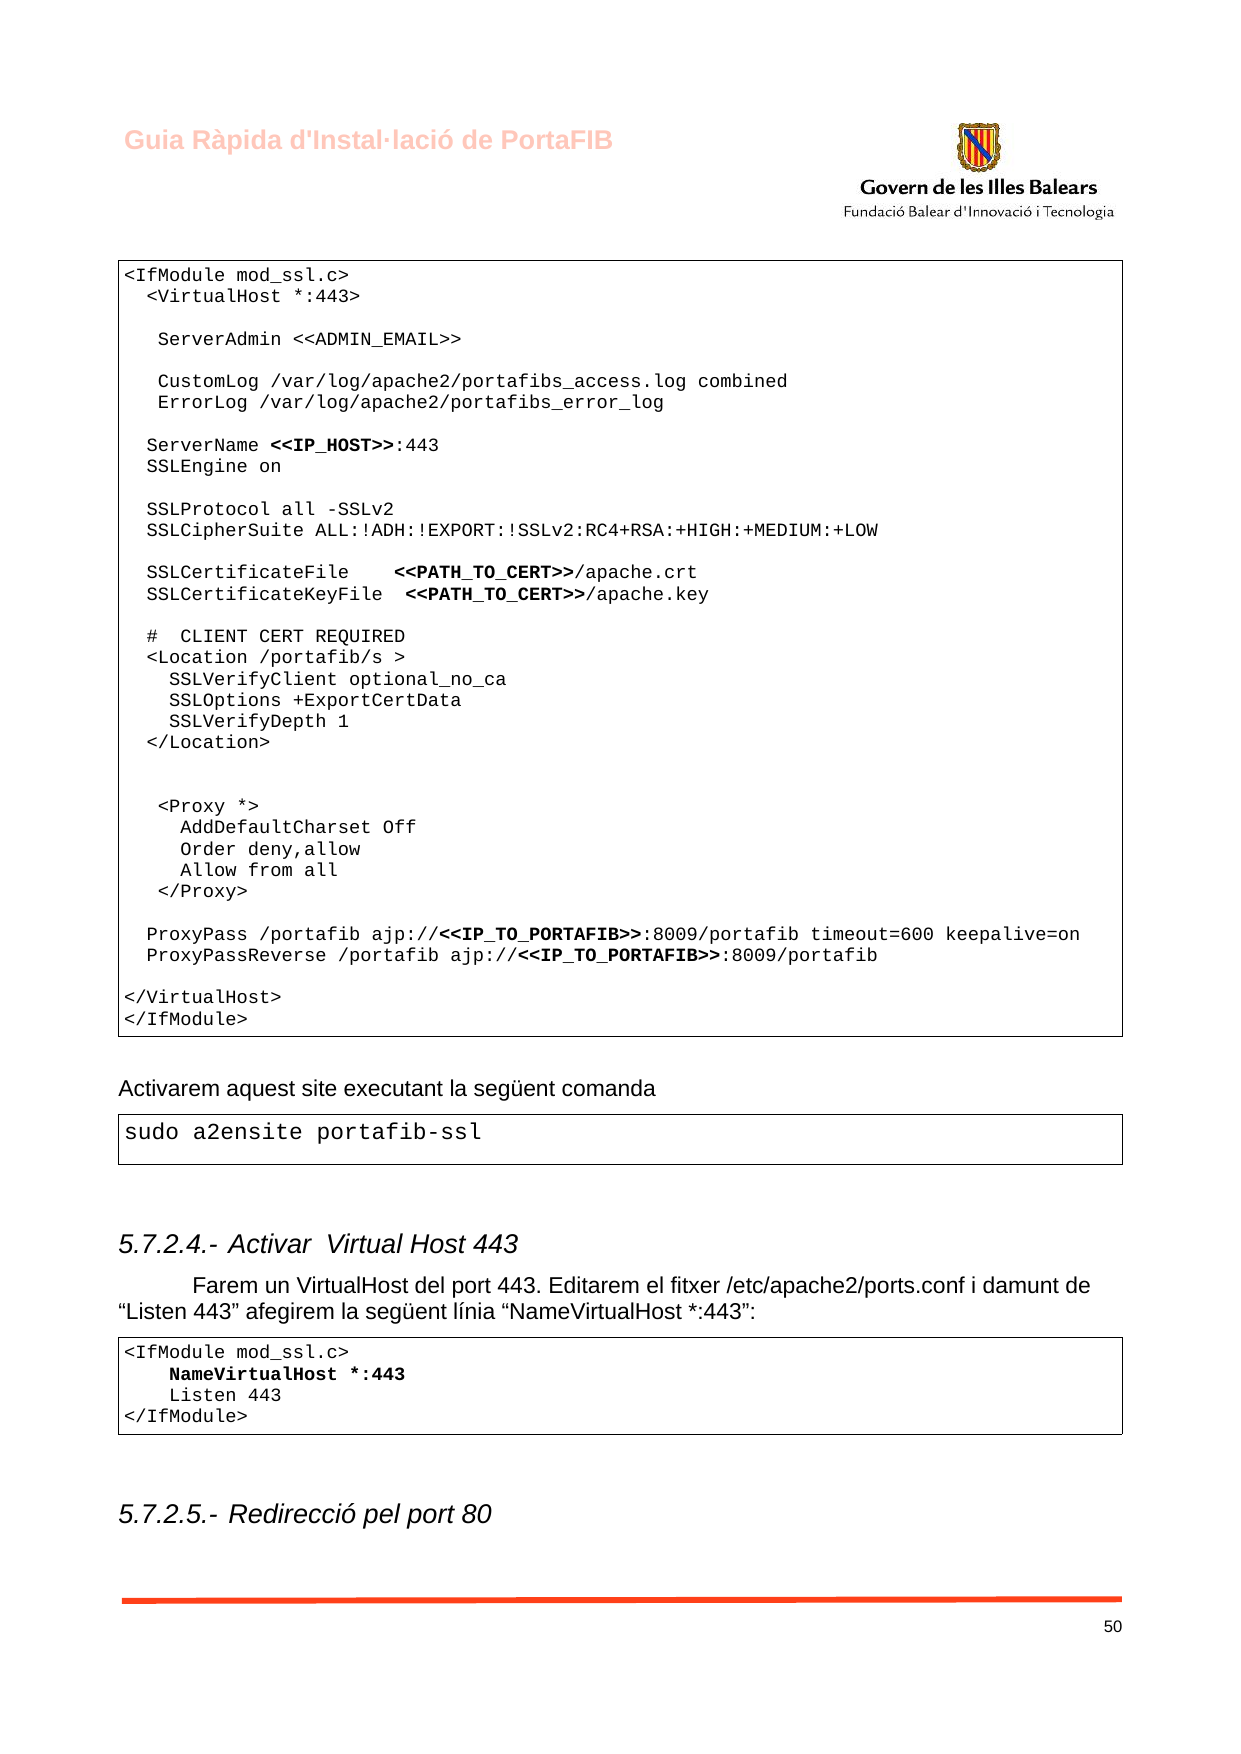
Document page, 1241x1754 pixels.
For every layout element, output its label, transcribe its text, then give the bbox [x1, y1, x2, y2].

text Farem un VirtualHost del port 443. Editarem el fitxer /etc/apache2/ports.conf i damunt de “Listen 443” afegirem la següent línia “NameVirtualHost *:443”: [118, 1272, 1122, 1325]
subtitle Redirecció pel port 80 [118, 1498, 1122, 1529]
subtitle Activar Virtual Host 443 [118, 1228, 1122, 1259]
text Activarem aquest site executant la següent comanda [118, 1075, 1122, 1102]
table_header <IfModule mod_ssl.c> NameVirtualHost *:443 Listen 443 </IfModule> [119, 1338, 1122, 1434]
table_header sudo a2ensite portafib-ssl [119, 1115, 1122, 1164]
table_header <IfModule mod_ssl.c> <VirtualHost *:443> ServerAdmin <<ADMIN_EMAIL>> CustomLog /var/log/apache2/portafibs_access.log combined ErrorLog /var/log/apache2/portafibs_error_log ServerName <<IP_HOST>>:443 SSLEngine on SSLProtocol all -SSLv2 SSLCipherSuite ALL:!ADH:!EXPORT:!SSLv2:RC4+RSA:+HIGH:+MEDIUM:+LOW SSLCertificateFile <<PATH_TO_CERT>>/apache.crt SSLCertificateKeyFile <<PATH_TO_CERT>>/apache.key # CLIENT CERT REQUIRED <Location /portafib/s > SSLVerifyClient optional_no_ca SSLOptions +ExportCertData SSLVerifyDepth 1 </Location> <Proxy *> AddDefaultCharset Off Order deny,allow Allow from all </Proxy> ProxyPass /portafib ajp://<<IP_TO_PORTAFIB>>:8009/portafib timeout=600 keepalive=on ProxyPassReverse /portafib ajp://<<IP_TO_PORTAFIB>>:8009/portafib </VirtualHost> </IfModule> [119, 261, 1122, 1036]
picture [840, 123, 1117, 220]
